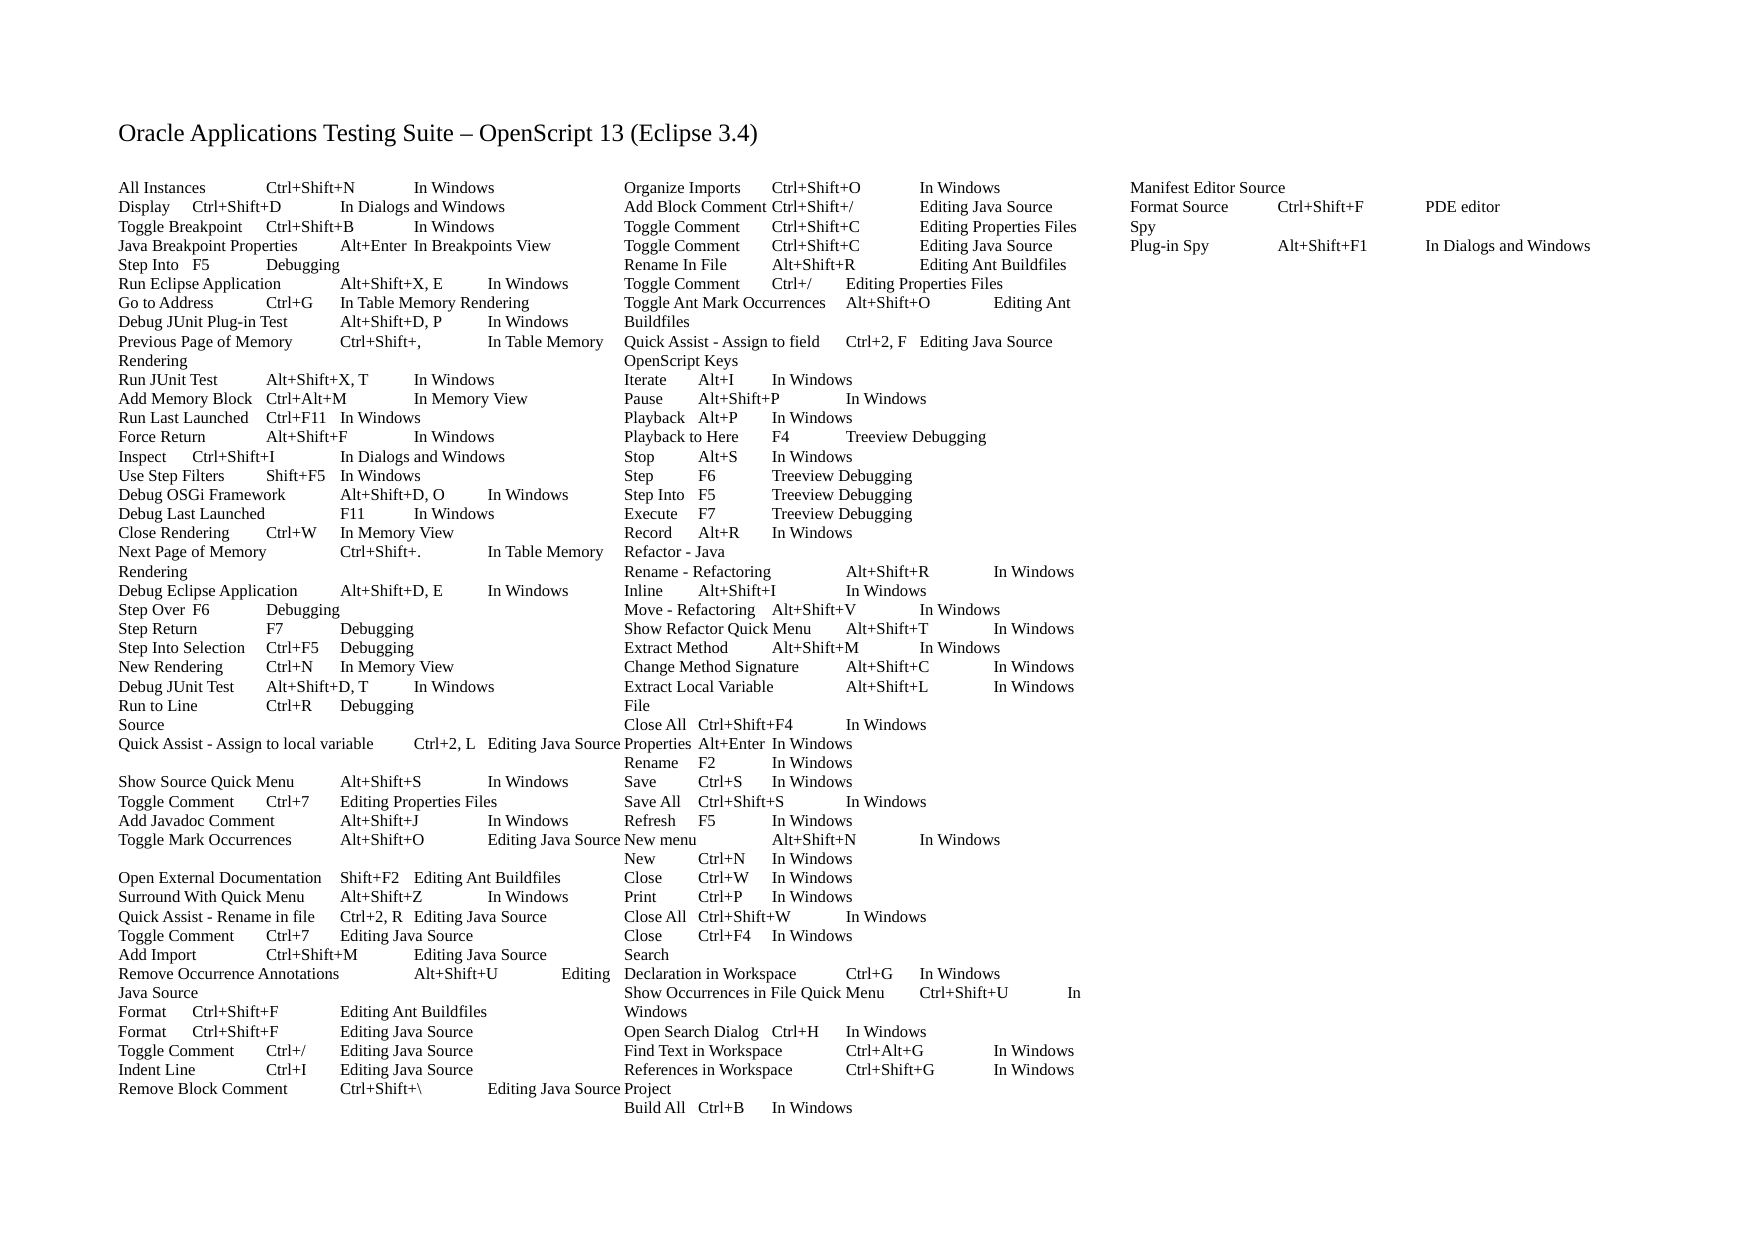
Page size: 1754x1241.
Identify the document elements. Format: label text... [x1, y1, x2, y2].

text Rename - Refactoring Alt+Shift+R In Windows Inline Alt+Shift+I In Windows Move - Refactoring Alt+Shift+V In Windows Show Refactor Quick Menu Alt+Shift+T In Windows Extract Method Alt+Shift+M In Windows Change Method Signature Alt+Shift+C In Windows Extract Local Variable Alt+Shift+L In Windows [624, 561, 1130, 696]
text Iterate Alt+I In Windows Pause Alt+Shift+P In Windows Playback Alt+P In Windows Playback to Here F4 Treeview Debugging Stop Alt+S In Windows Step F6 Treeview Debugging Step Into F5 Treeview Debugging Execute F7 Treeview Debugging Record Alt+R In Windows [624, 370, 1130, 542]
text Format Source Ctrl+Shift+F PDE editor [1130, 197, 1636, 216]
text File [624, 696, 1130, 715]
text Plug-in Spy Alt+Shift+F1 In Dialogs and Windows [1130, 236, 1636, 255]
text Organize Imports Ctrl+Shift+O In Windows Add Block Comment Ctrl+Shift+/ Editing Java Source Toggle Comment Ctrl+Shift+C Editing Properties Files Toggle Comment Ctrl+Shift+C Editing Java Source Rename In File Alt+Shift+R Editing Ant Buildfiles Toggle Comment Ctrl+/ Editing Properties Files Toggle Ant Mark Occurrences Alt+Shift+O Editing Ant Buildfiles Quick Assist - Assign to field Ctrl+2, F Editing Java Source [624, 178, 1130, 351]
text Close All Ctrl+Shift+F4 In Windows Properties Alt+Enter In Windows Rename F2 In Windows Save Ctrl+S In Windows Save All Ctrl+Shift+S In Windows Refresh F5 In Windows New menu Alt+Shift+N In Windows New Ctrl+N In Windows Close Ctrl+W In Windows Print Ctrl+P In Windows Close All Ctrl+Shift+W In Windows Close Ctrl+F4 In Windows [624, 715, 1130, 945]
text Build All Ctrl+B In Windows [624, 1098, 1130, 1117]
text Search [624, 945, 1130, 964]
text Declaration in Workspace Ctrl+G In Windows Show Occurrences in File Quick Menu Ctrl+Shift+U In Windows Open Search Dialog Ctrl+H In Windows Find Text in Workspace Ctrl+Alt+G In Windows References in Workspace Ctrl+Shift+G In Windows [624, 964, 1130, 1079]
text Refactor - Java [624, 542, 1130, 561]
text All Instances Ctrl+Shift+N In Windows Display Ctrl+Shift+D In Dialogs and Windows Toggle Breakpoint Ctrl+Shift+B In Windows Java Breakpoint Properties Alt+Enter In Breakpoints View Step Into F5 Debugging Run Eclipse Application Alt+Shift+X, E In Windows Go to Address Ctrl+G In Table Memory Rendering Debug JUnit Plug-in Test Alt+Shift+D, P In Windows Previous Page of Memory Ctrl+Shift+, In Table Memory Rendering Run JUnit Test Alt+Shift+X, T In Windows Add Memory Block Ctrl+Alt+M In Memory View Run Last Launched Ctrl+F11 In Windows Force Return Alt+Shift+F In Windows Inspect Ctrl+Shift+I In Dialogs and Windows Use Step Filters Shift+F5 In Windows Debug OSGi Framework Alt+Shift+D, O In Windows Debug Last Launched F11 In Windows Close Rendering Ctrl+W In Memory View Next Page of Memory Ctrl+Shift+. In Table Memory Rendering Debug Eclipse Application Alt+Shift+D, E In Windows Step Over F6 Debugging Step Return F7 Debugging Step Into Selection Ctrl+F5 Debugging New Rendering Ctrl+N In Memory View Debug JUnit Test Alt+Shift+D, T In Windows Run to Line Ctrl+R Debugging [118, 178, 624, 715]
text Quick Assist - Assign to local variable Ctrl+2, L Editing Java Source Show Source Quick Menu Alt+Shift+S In Windows Toggle Comment Ctrl+7 Editing Properties Files Add Javadoc Comment Alt+Shift+J In Windows Toggle Mark Occurrences Alt+Shift+O Editing Java Source Open External Documentation Shift+F2 Editing Ant Buildfiles Surround With Quick Menu Alt+Shift+Z In Windows Quick Assist - Rename in file Ctrl+2, R Editing Java Source Toggle Comment Ctrl+7 Editing Java Source Add Import Ctrl+Shift+M Editing Java Source Remove Occurrence Annotations Alt+Shift+U Editing Java Source Format Ctrl+Shift+F Editing Ant Buildfiles Format Ctrl+Shift+F Editing Java Source Toggle Comment Ctrl+/ Editing Java Source Indent Line Ctrl+I Editing Java Source Remove Block Comment Ctrl+Shift+\ Editing Java Source [118, 734, 624, 1117]
text Project [624, 1079, 1130, 1098]
text Source [118, 715, 624, 734]
text Spy [1130, 216, 1636, 236]
text OpenScript Keys [624, 351, 1130, 370]
text Manifest Editor Source [1130, 178, 1636, 197]
